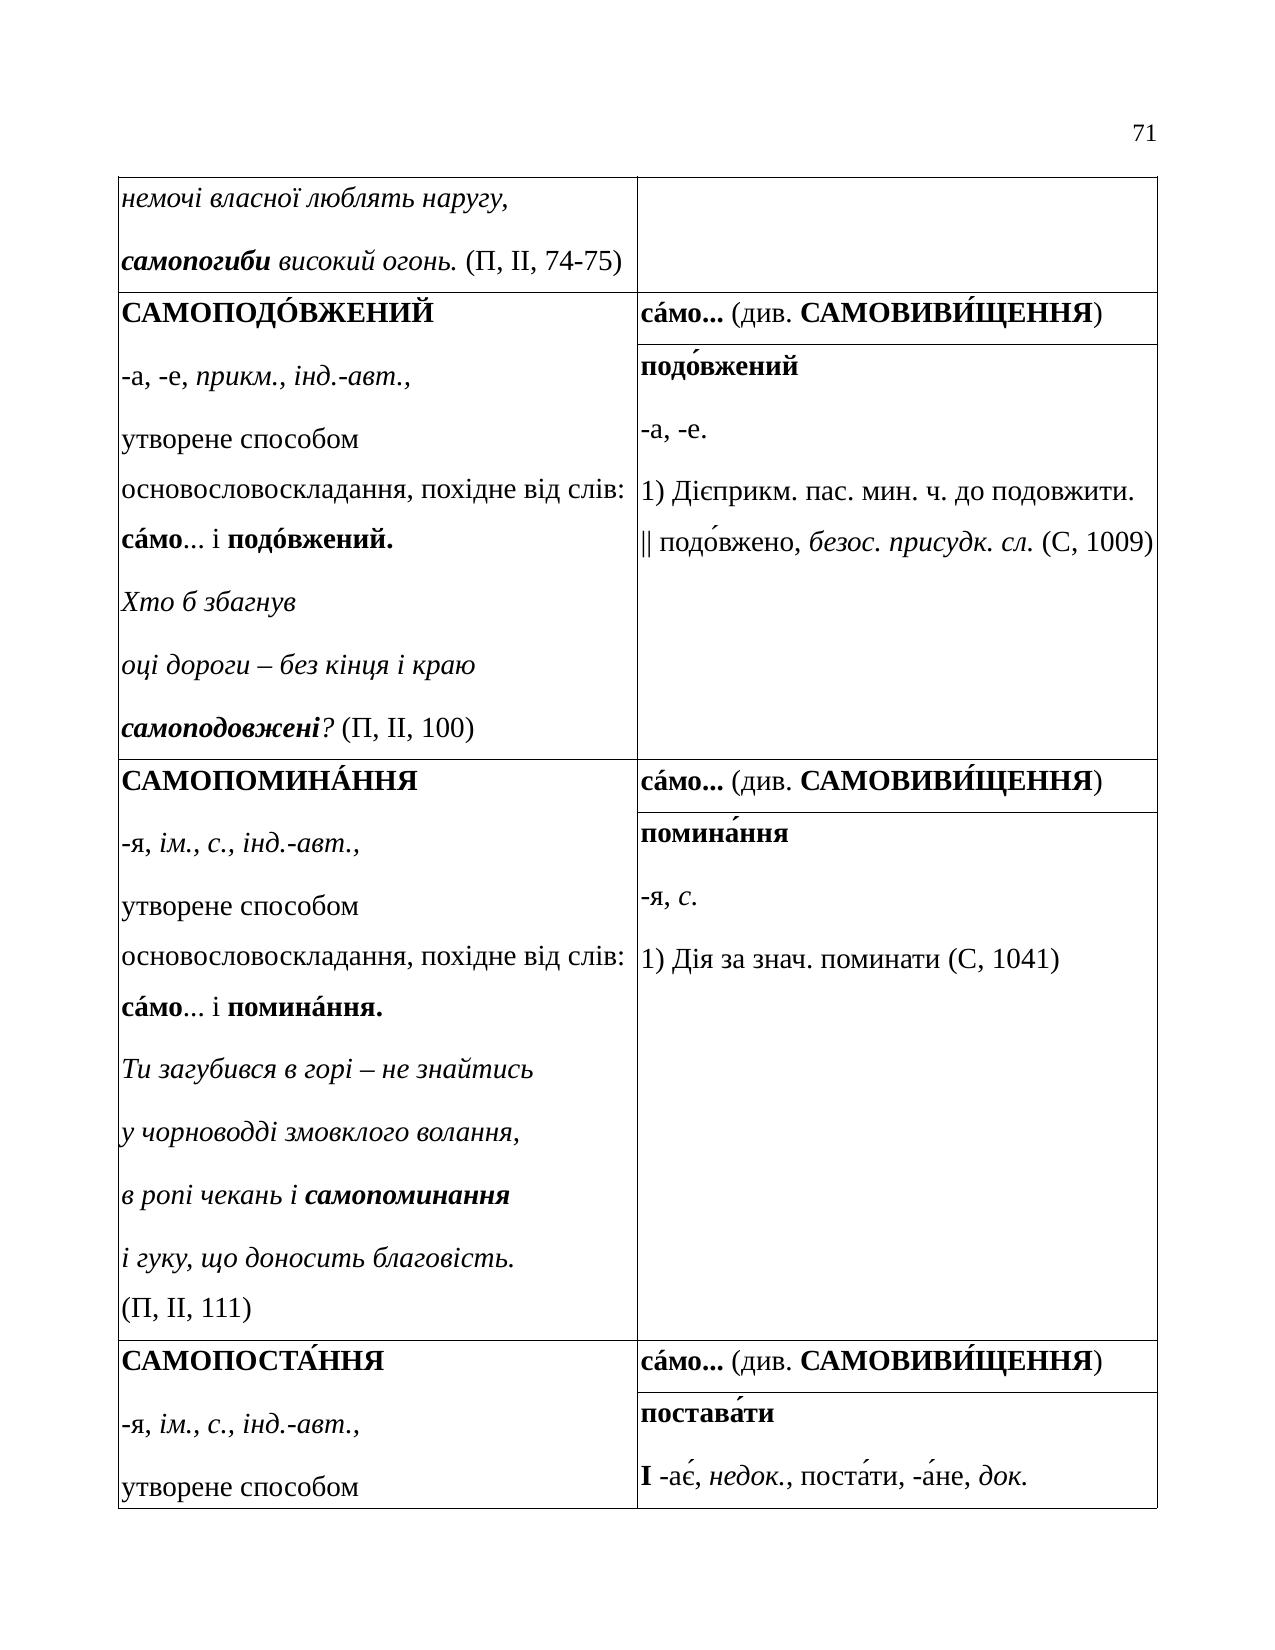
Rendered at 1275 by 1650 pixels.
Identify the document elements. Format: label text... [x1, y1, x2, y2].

table_cell подо́вжений -а, -е. 1) Дієприкм. пас. мин. ч. до подовжити. || подо́вжено, безос. присудк. сл. (С, 1009) [638, 345, 1157, 759]
table_cell [638, 178, 1157, 292]
table_cell САМОПОДÓВЖЕНИЙ -а, -е, прикм., інд.-авт., утворене способом основословоскладання, похідне від слів: сáмо... і подóвжений. Хто б збагнув оці дороги – без кінця і краю самоподовжені? (П, ІІ, 100) [119, 293, 637, 759]
table_cell сáмо... (див. САМОВИВИ́ЩЕННЯ) [638, 1341, 1157, 1392]
table_cell сáмо... (див. САМОВИВИ́ЩЕННЯ) [638, 760, 1157, 812]
table_cell САМОПОСТА́ННЯ -я, ім., с., інд.-авт., утворене способом [119, 1341, 637, 1507]
table_cell сáмо... (див. САМОВИВИ́ЩЕННЯ) [638, 293, 1157, 344]
table_cell САМОПОМИНÁННЯ -я, ім., с., інд.-авт., утворене способом основословоскладання, похідне від слів: сáмо... і поминáння. Ти загубився в горі – не знайтись у чорноводді змовклого волання, в ропі чекань і самопоминання і гуку, що доносить благовість. (П, ІІ, 111) [119, 760, 637, 1339]
table_cell немочі власної люблять наругу, самопогиби високий огонь. (П, ІІ, 74-75) [119, 178, 637, 292]
table_cell помина́ння -я, с. 1) Дія за знач. поминати (С, 1041) [638, 813, 1157, 1339]
table_cell постава́ти I -ає́, недок., поста́ти, -а́не, док. [638, 1393, 1157, 1507]
